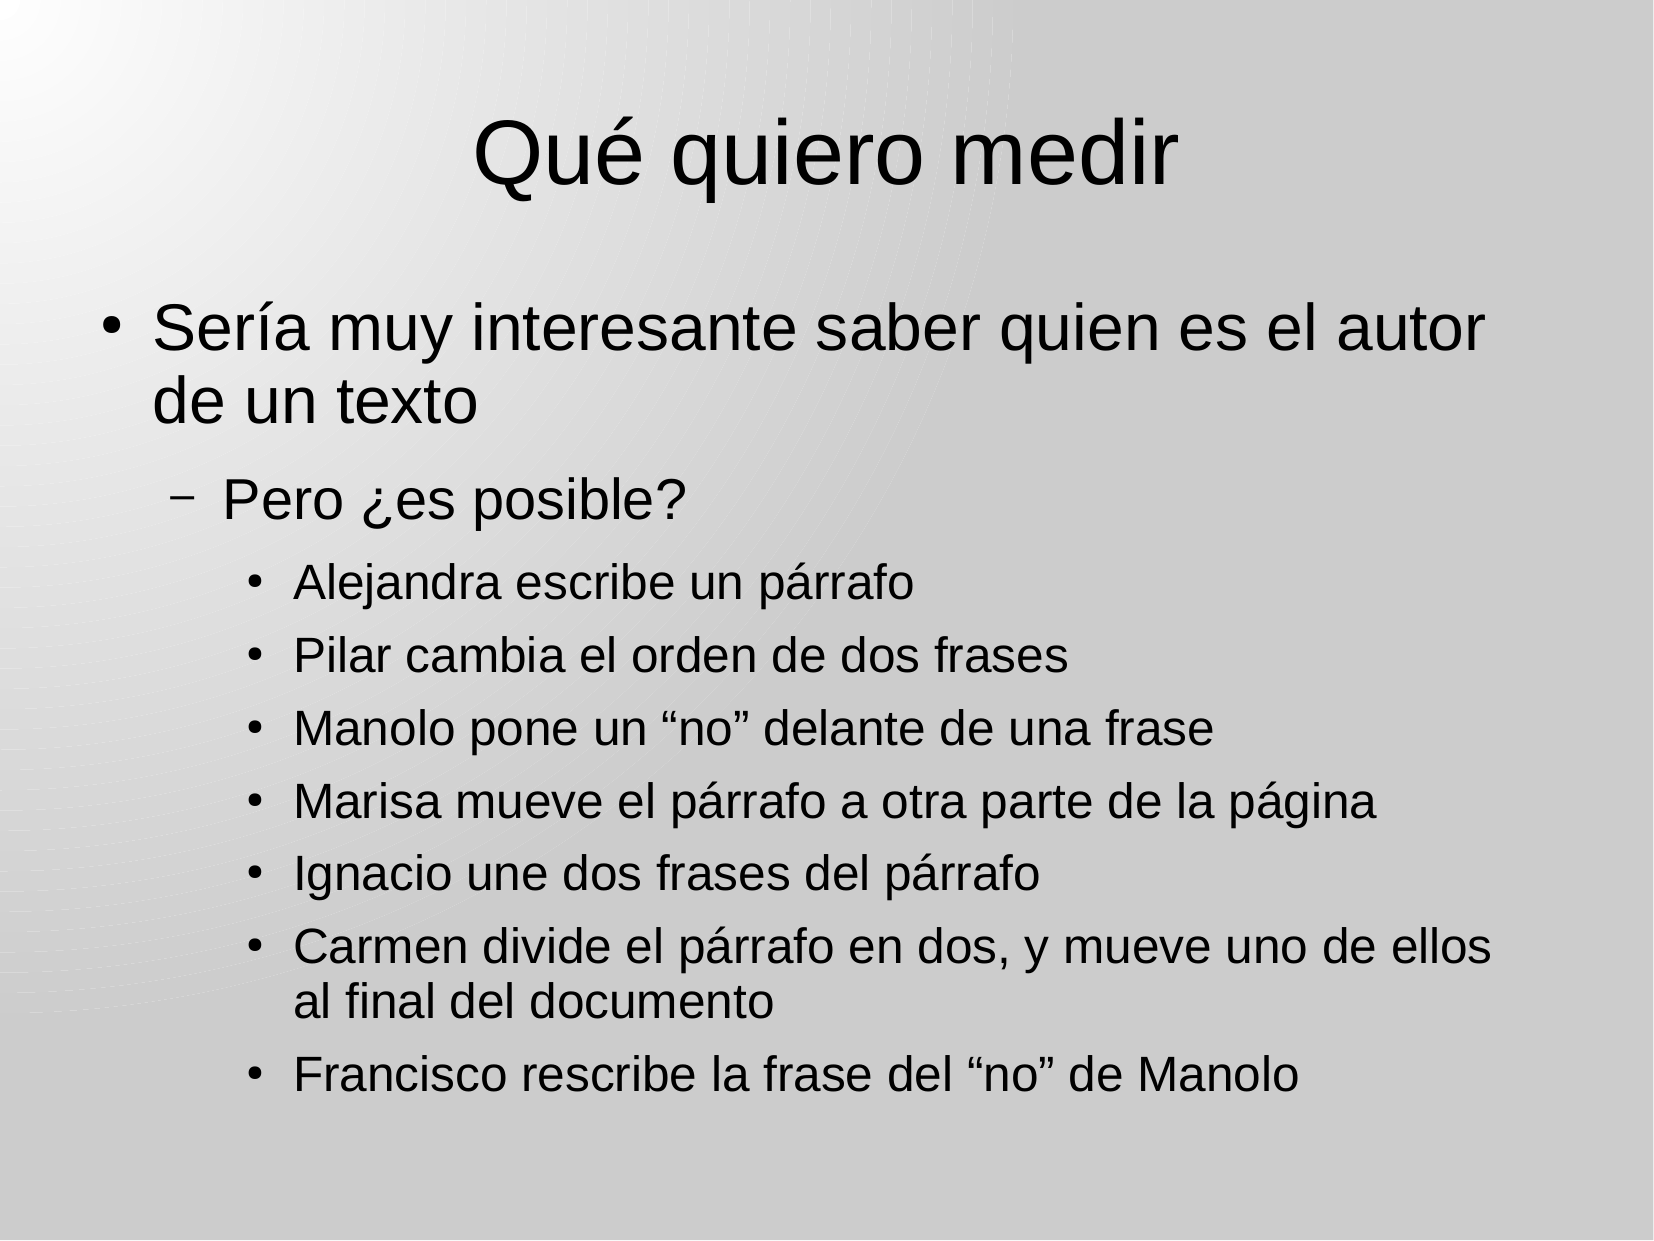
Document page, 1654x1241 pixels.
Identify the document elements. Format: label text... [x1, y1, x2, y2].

title Qué quiero medir [82, 49, 1571, 257]
list Sería muy interesante saber quien es el autor de un texto Pero ¿es posible? Alejandra escribe un párrafo Pilar cambia el orden de dos frases Manolo pone un “no” delante de una frase Marisa mueve el párrafo a otra parte de la página Ignacio une dos frases del párrafo Carmen divide el párrafo en dos, y mueve uno de ellos al final del documento Francisco rescribe la frase del “no” de Manolo [82, 290, 1538, 1109]
